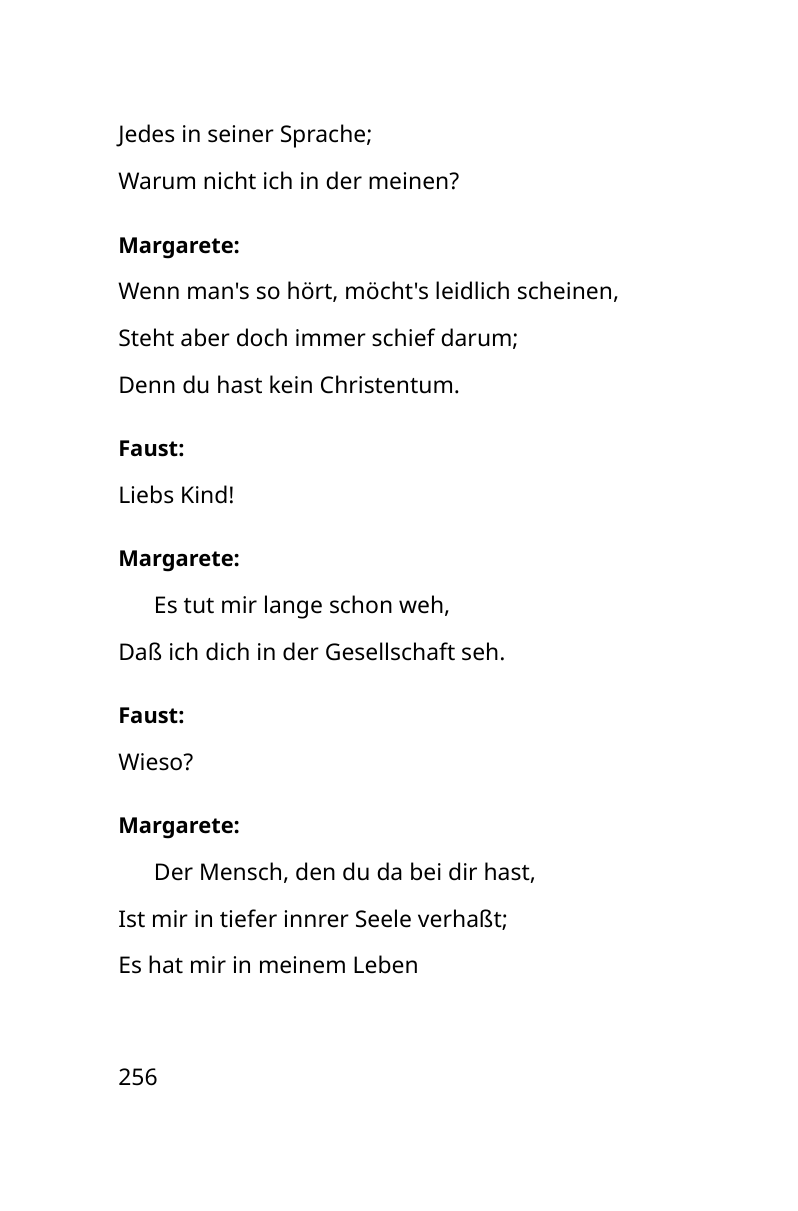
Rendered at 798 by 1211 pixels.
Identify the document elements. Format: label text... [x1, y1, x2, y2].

text Faust: Liebs Kind! [118, 433, 679, 510]
text Faust: Wieso? [118, 700, 679, 777]
text Margarete: Der Mensch, den du da bei dir hast, Ist mir in tiefer innrer Seele verhaßt; Es hat mir in meinem Leben [118, 810, 679, 981]
text Margarete: Es tut mir lange schon weh, Daß ich dich in der Gesellschaft seh. [118, 543, 679, 667]
text Margarete: Wenn man's so hört, möcht's leidlich scheinen, Steht aber doch immer schief darum; Denn du hast kein Christentum. [118, 229, 679, 400]
text Jedes in seiner Sprache; Warum nicht ich in der meinen? [118, 118, 679, 196]
